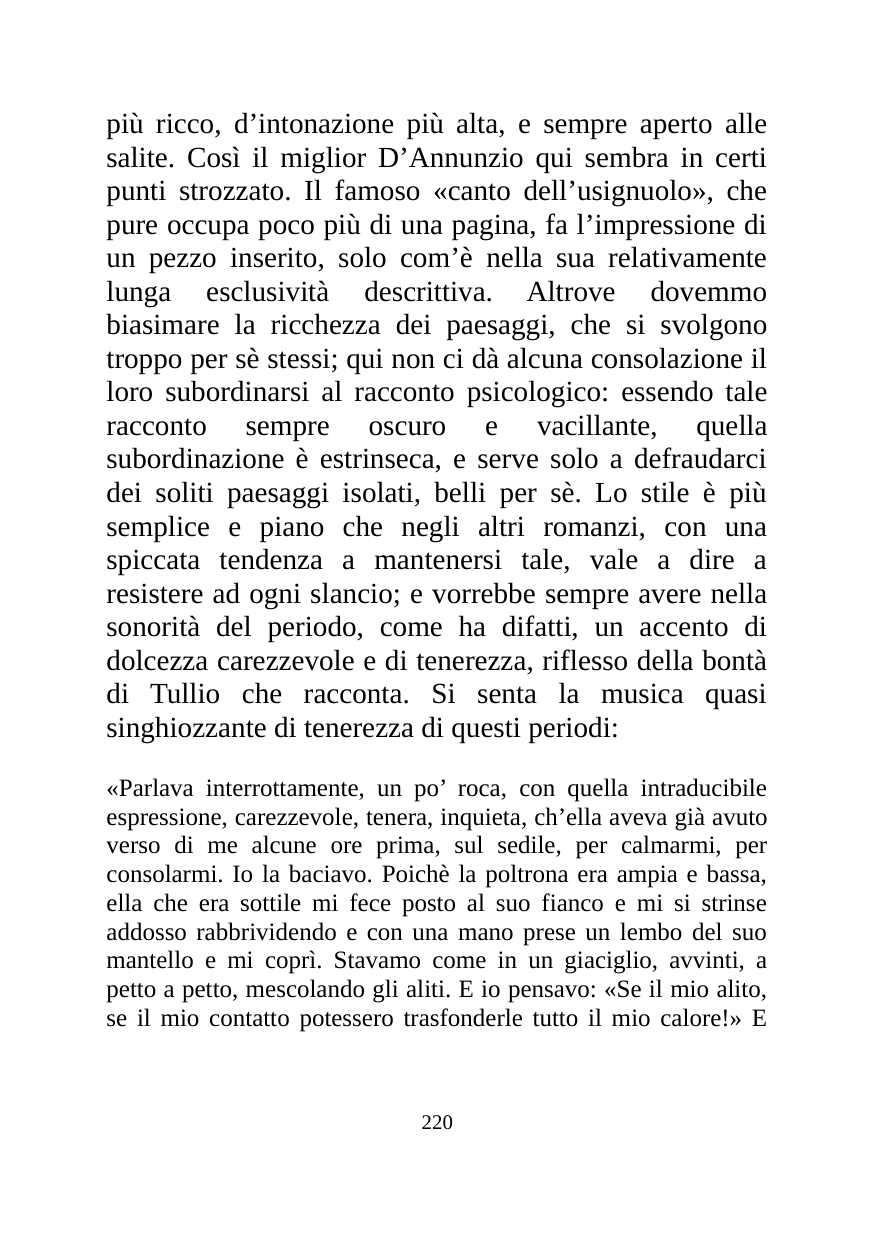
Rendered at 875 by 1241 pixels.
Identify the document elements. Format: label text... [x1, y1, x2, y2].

text «Parlava interrottamente, un po’ roca, con quella intraducibile espressione, carezzevole, tenera, inquieta, ch’ella aveva già avuto verso di me alcune ore prima, sul sedile, per calmarmi, per consolarmi. Io la baciavo. Poichè la poltrona era ampia e bassa, ella che era sottile mi fece posto al suo fianco e mi si strinse addosso rabbrividendo e con una mano prese un lembo del suo mantello e mi coprì. Stavamo come in un giaciglio, avvinti, a petto a petto, mescolando gli aliti. E io pensavo: «Se il mio alito, se il mio contatto potessero trasfonderle tutto il mio calore!» E [106, 773, 768, 1032]
text più ricco, d’intonazione più alta, e sempre aperto alle salite. Così il miglior D’Annunzio qui sembra in certi punti strozzato. Il famoso «canto dell’usignuolo», che pure occupa poco più di una pagina, fa l’impressione di un pezzo inserito, solo com’è nella sua relativamente lunga esclusività descrittiva. Altrove dovemmo biasimare la ricchezza dei paesaggi, che si svolgono troppo per sè stessi; qui non ci dà alcuna consolazione il loro subordinarsi al racconto psicologico: essendo tale racconto sempre oscuro e vacillante, quella subordinazione è estrinseca, e serve solo a defraudarci dei soliti paesaggi isolati, belli per sè. Lo stile è più semplice e piano che negli altri romanzi, con una spiccata tendenza a mantenersi tale, vale a dire a resistere ad ogni slancio; e vorrebbe sempre avere nella sonorità del periodo, come ha difatti, un accento di dolcezza carezzevole e di tenerezza, riflesso della bontà di Tullio che racconta. Si senta la musica quasi singhiozzante di tenerezza di questi periodi: [106, 106, 768, 743]
